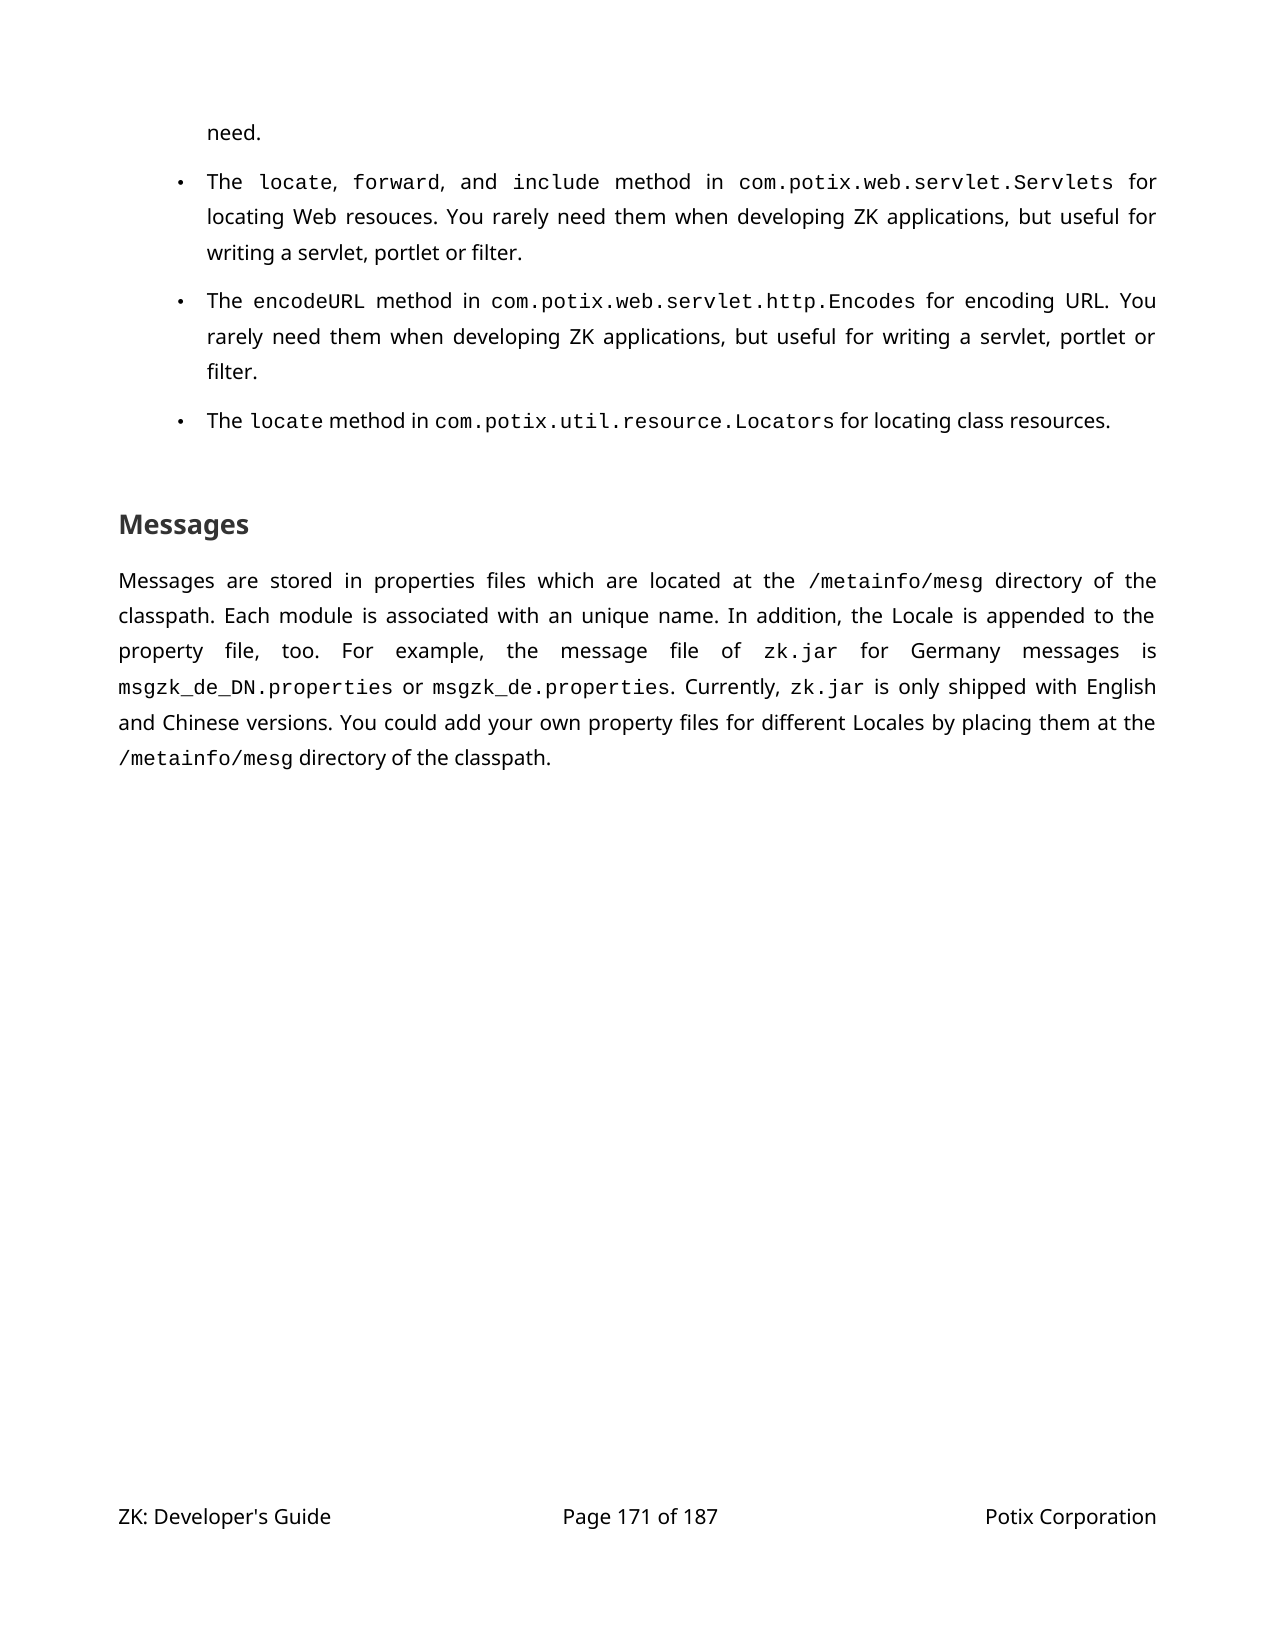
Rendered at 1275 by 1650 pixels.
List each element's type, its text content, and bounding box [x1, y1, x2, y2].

list need. [177, 118, 1157, 146]
text Messages are stored in properties files which are located at the /metainfo/mesg directory of the classpath. Each module is associated with an unique name. In addition, the Locale is appended to the property file, too. For example, the message file of zk.jar for Germany messages is msgzk_de_DN.properties or msgzk_de.properties. Currently, zk.jar is only shipped with English and Chinese versions. You could add your own property files for different Locales by placing them at the /metainfo/mesg directory of the classpath. [118, 566, 1157, 771]
list The locate, forward, and include method in com.potix.web.servlet.Servlets for locating Web resouces. You rarely need them when developing ZK applications, but useful for writing a servlet, portlet or filter. [177, 167, 1157, 266]
list The encodeURL method in com.potix.web.servlet.http.Encodes for encoding URL. You rarely need them when developing ZK applications, but useful for writing a servlet, portlet or filter. [177, 287, 1157, 386]
subtitle Messages [118, 506, 1157, 542]
list The locate method in com.potix.util.resource.Locators for locating class resources. [177, 406, 1157, 435]
